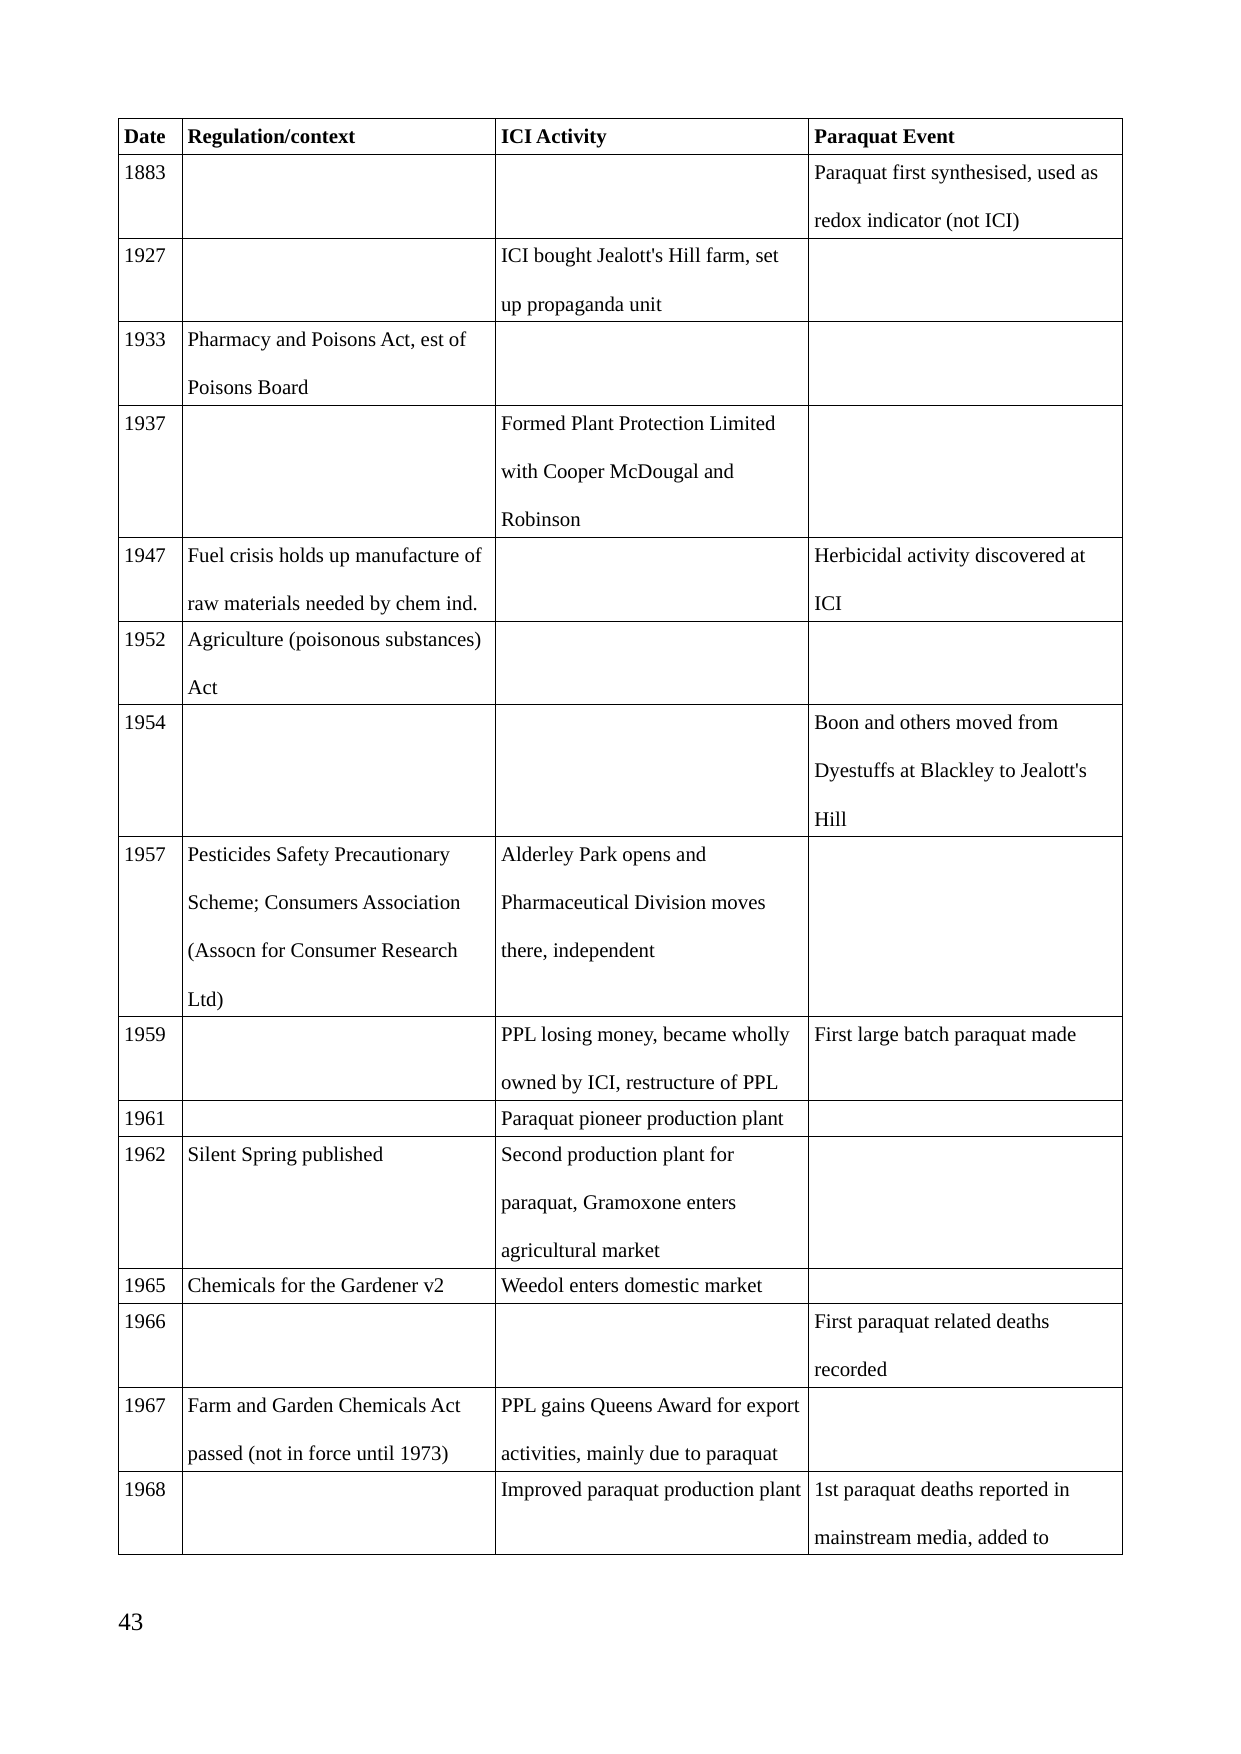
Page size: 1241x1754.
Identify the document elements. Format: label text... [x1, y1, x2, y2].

table_cell [809, 837, 1122, 1016]
table_cell [809, 406, 1122, 537]
table_header Date [119, 119, 182, 154]
table_cell [809, 322, 1122, 405]
table_cell Second production plant for paraquat, Gramoxone enters agricultural market [496, 1137, 808, 1267]
table_cell First paraquat related deaths recorded [809, 1304, 1122, 1387]
table_cell 1883 [119, 155, 182, 237]
table_cell [183, 1472, 495, 1554]
table_cell [809, 239, 1122, 321]
table_cell Paraquat pioneer production plant [496, 1101, 808, 1136]
table_cell 1952 [119, 622, 182, 704]
table_cell Pharmacy and Poisons Act, est of Poisons Board [183, 322, 495, 405]
table_cell 1965 [119, 1269, 182, 1303]
table_cell [809, 1388, 1122, 1471]
table_cell 1933 [119, 322, 182, 405]
table_cell 1957 [119, 837, 182, 1016]
table_cell Alderley Park opens and Pharmaceutical Division moves there, independent [496, 837, 808, 1016]
table_cell Fuel crisis holds up manufacture of raw materials needed by chem ind. [183, 538, 495, 621]
table_cell Farm and Garden Chemicals Act passed (not in force until 1973) [183, 1388, 495, 1471]
table_cell [496, 1304, 808, 1387]
table_cell [809, 622, 1122, 704]
table_cell [809, 1137, 1122, 1267]
table_cell 1937 [119, 406, 182, 537]
table_header Regulation/context [183, 119, 495, 154]
table_cell Boon and others moved from Dyestuffs at Blackley to Jealott's Hill [809, 705, 1122, 836]
table_cell Agriculture (poisonous substances) Act [183, 622, 495, 704]
table_header Paraquat Event [809, 119, 1122, 154]
table_cell Pesticides Safety Precautionary Scheme; Consumers Association (Assocn for Consumer Research Ltd) [183, 837, 495, 1016]
table_cell First large batch paraquat made [809, 1017, 1122, 1100]
table_cell 1967 [119, 1388, 182, 1471]
table_cell [183, 1017, 495, 1100]
table_cell 1927 [119, 239, 182, 321]
table_cell [496, 705, 808, 836]
table_cell [496, 622, 808, 704]
table_cell [183, 705, 495, 836]
table_cell ICI bought Jealott's Hill farm, set up propaganda unit [496, 239, 808, 321]
table_cell Weedol enters domestic market [496, 1269, 808, 1303]
table_cell 1947 [119, 538, 182, 621]
table_cell [496, 322, 808, 405]
table_header ICI Activity [496, 119, 808, 154]
table_cell 1961 [119, 1101, 182, 1136]
table_cell Silent Spring published [183, 1137, 495, 1267]
table_cell [496, 538, 808, 621]
table_cell [183, 239, 495, 321]
table_cell Formed Plant Protection Limited with Cooper McDougal and Robinson [496, 406, 808, 537]
table_cell Chemicals for the Gardener v2 [183, 1269, 495, 1303]
table_cell Paraquat first synthesised, used as redox indicator (not ICI) [809, 155, 1122, 237]
table_cell 1959 [119, 1017, 182, 1100]
table_cell [809, 1101, 1122, 1136]
table_cell [183, 1101, 495, 1136]
table_cell 1968 [119, 1472, 182, 1554]
table_cell 1962 [119, 1137, 182, 1267]
table_cell [496, 155, 808, 237]
table_cell Improved paraquat production plant [496, 1472, 808, 1554]
table_cell Herbicidal activity discovered at ICI [809, 538, 1122, 621]
table_cell [183, 406, 495, 537]
table_cell [809, 1269, 1122, 1303]
table_cell [183, 155, 495, 237]
table_cell 1954 [119, 705, 182, 836]
table_cell [183, 1304, 495, 1387]
table_cell 1966 [119, 1304, 182, 1387]
table_cell 1st paraquat deaths reported in mainstream media, added to [809, 1472, 1122, 1554]
table_cell PPL losing money, became wholly owned by ICI, restructure of PPL [496, 1017, 808, 1100]
table_cell PPL gains Queens Award for export activities, mainly due to paraquat [496, 1388, 808, 1471]
